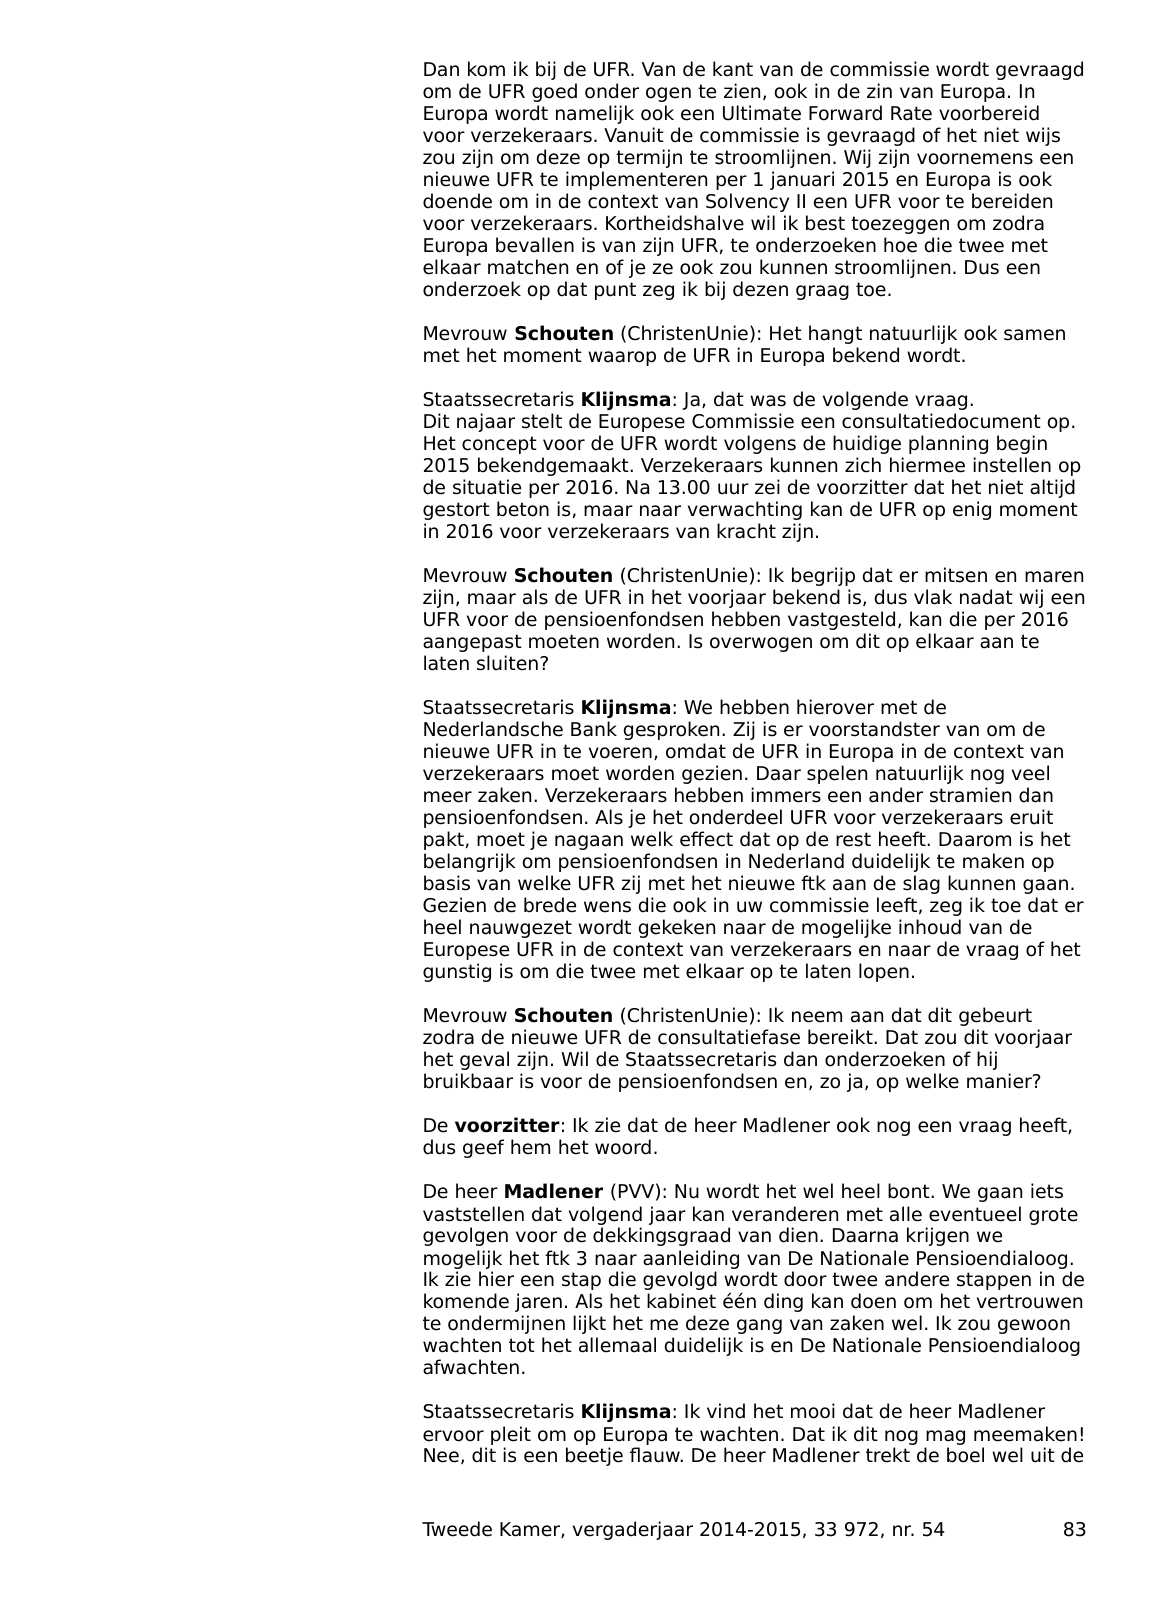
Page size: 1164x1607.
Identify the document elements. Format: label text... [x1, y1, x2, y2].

text Staatssecretaris Klijnsma: Ik vind het mooi dat de heer Madlener ervoor pleit om op Europa te wachten. Dat ik dit nog mag meemaken! Nee, dit is een beetje flauw. De heer Madlener trekt de boel wel uit de [422, 1401, 1087, 1467]
text Mevrouw Schouten (ChristenUnie): Het hangt natuurlijk ook samen met het moment waarop de UFR in Europa bekend wordt. [422, 323, 1087, 367]
text Mevrouw Schouten (ChristenUnie): Ik begrijp dat er mitsen en maren zijn, maar als de UFR in het voorjaar bekend is, dus vlak nadat wij een UFR voor de pensioenfondsen hebben vastgesteld, kan die per 2016 aangepast moeten worden. Is overwogen om dit op elkaar aan te laten sluiten? [422, 565, 1087, 675]
text Dan kom ik bij de UFR. Van de kant van de commissie wordt gevraagd om de UFR goed onder ogen te zien, ook in de zin van Europa. In Europa wordt namelijk ook een Ultimate Forward Rate voorbereid voor verzekeraars. Vanuit de commissie is gevraagd of het niet wijs zou zijn om deze op termijn te stroomlijnen. Wij zijn voornemens een nieuwe UFR te implementeren per 1 januari 2015 en Europa is ook doende om in de context van Solvency II een UFR voor te bereiden voor verzekeraars. Kortheidshalve wil ik best toezeggen om zodra Europa bevallen is van zijn UFR, te onderzoeken hoe die twee met elkaar matchen en of je ze ook zou kunnen stroomlijnen. Dus een onderzoek op dat punt zeg ik bij dezen graag toe. [422, 59, 1087, 301]
text De heer Madlener (PVV): Nu wordt het wel heel bont. We gaan iets vaststellen dat volgend jaar kan veranderen met alle eventueel grote gevolgen voor de dekkingsgraad van dien. Daarna krijgen we mogelijk het ftk 3 naar aanleiding van De Nationale Pensioendialoog. Ik zie hier een stap die gevolgd wordt door twee andere stappen in de komende jaren. Als het kabinet één ding kan doen om het vertrouwen te ondermijnen lijkt het me deze gang van zaken wel. Ik zou gewoon wachten tot het allemaal duidelijk is en De Nationale Pensioendialoog afwachten. [422, 1181, 1087, 1379]
text Staatssecretaris Klijnsma: Ja, dat was de volgende vraag. [422, 389, 1087, 411]
text Dit najaar stelt de Europese Commissie een consultatiedocument op. Het concept voor de UFR wordt volgens de huidige planning begin 2015 bekendgemaakt. Verzekeraars kunnen zich hiermee instellen op de situatie per 2016. Na 13.00 uur zei de voorzitter dat het niet altijd gestort beton is, maar naar verwachting kan de UFR op enig moment in 2016 voor verzekeraars van kracht zijn. [422, 411, 1087, 543]
text De voorzitter: Ik zie dat de heer Madlener ook nog een vraag heeft, dus geef hem het woord. [422, 1115, 1087, 1159]
text Mevrouw Schouten (ChristenUnie): Ik neem aan dat dit gebeurt zodra de nieuwe UFR de consultatiefase bereikt. Dat zou dit voorjaar het geval zijn. Wil de Staatssecretaris dan onderzoeken of hij bruikbaar is voor de pensioenfondsen en, zo ja, op welke manier? [422, 1005, 1087, 1093]
text Staatssecretaris Klijnsma: We hebben hierover met de Nederlandsche Bank gesproken. Zij is er voorstandster van om de nieuwe UFR in te voeren, omdat de UFR in Europa in de context van verzekeraars moet worden gezien. Daar spelen natuurlijk nog veel meer zaken. Verzekeraars hebben immers een ander stramien dan pensioenfondsen. Als je het onderdeel UFR voor verzekeraars eruit pakt, moet je nagaan welk effect dat op de rest heeft. Daarom is het belangrijk om pensioenfondsen in Nederland duidelijk te maken op basis van welke UFR zij met het nieuwe ftk aan de slag kunnen gaan. Gezien de brede wens die ook in uw commissie leeft, zeg ik toe dat er heel nauwgezet wordt gekeken naar de mogelijke inhoud van de Europese UFR in de context van verzekeraars en naar de vraag of het gunstig is om die twee met elkaar op te laten lopen. [422, 697, 1087, 983]
